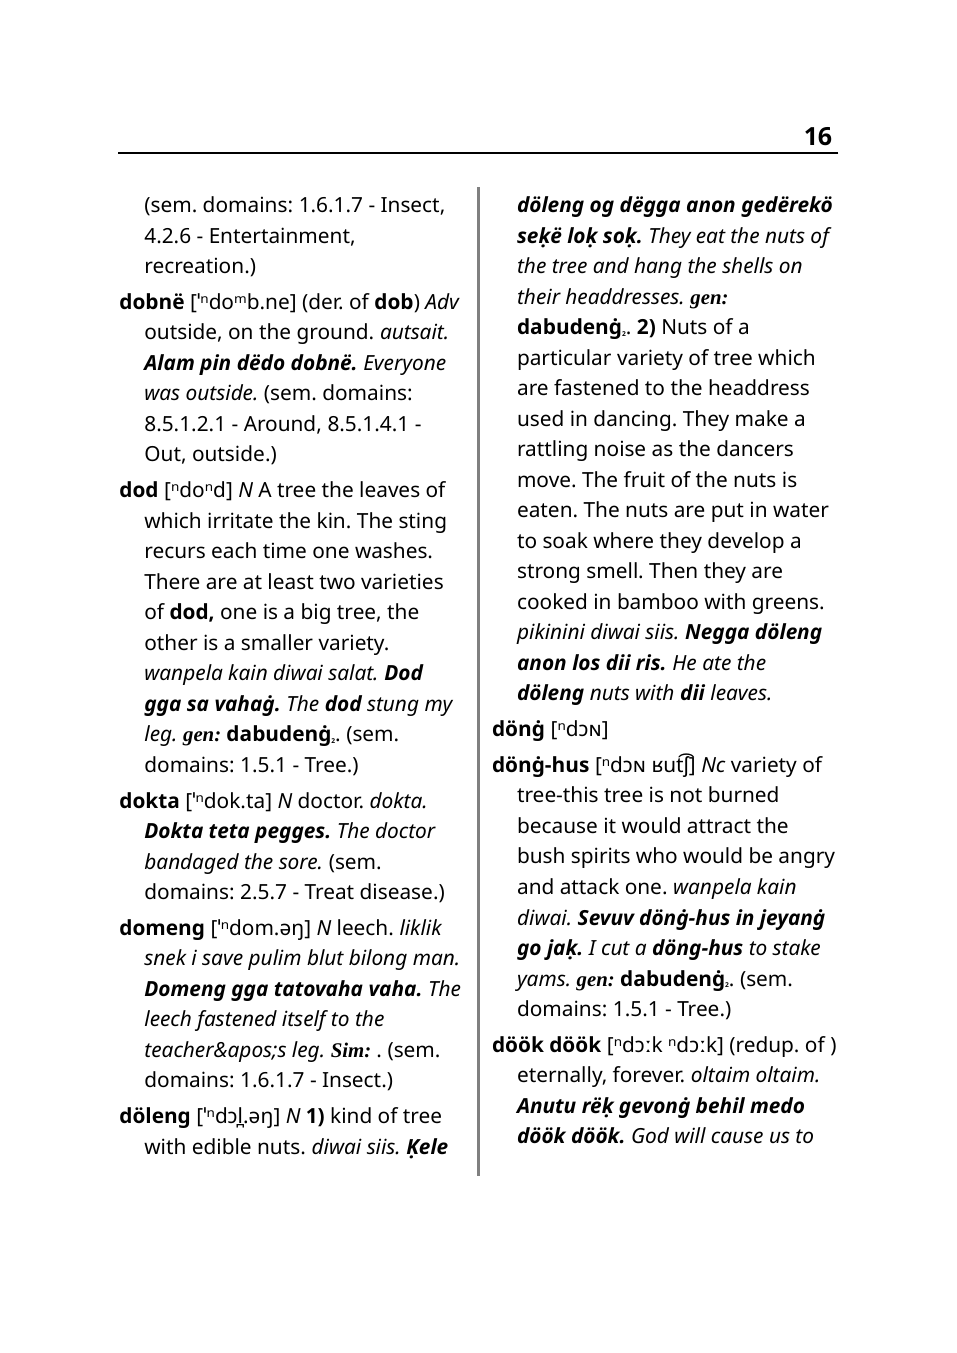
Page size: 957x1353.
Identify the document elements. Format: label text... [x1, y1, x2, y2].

text döleng [ˈⁿdɔl̪.əŋ] N 1) kind of tree with edible nuts. diwai siis. Ḳele [119, 1098, 466, 1164]
text domeng [ˈⁿdom.əŋ] N leech. liklik snek i save pulim blut bilong man. Domeng gga tatovaha vaha. The leech fastened itself to the teacher&apos;s leg. Sim: . (sem. domains: 1.6.1.7 - Insect.) [119, 910, 466, 1098]
text dod [ⁿdoⁿd] N A tree the leaves of which irritate the kin. The sting recurs each time one washes. There are at least two varieties of dod, one is a big tree, the other is a smaller variety. wanpela kain diwai salat. Dod gga sa vahaġ. The dod stung my leg. gen: dabudenġ2. (sem. domains: 1.5.1 - Tree.) [119, 472, 466, 783]
text dobnë [ˈⁿdoᵐb.ne] (der. of dob) Adv outside, on the ground. autsait. Alam pin dëdo dobnë. Everyone was outside. (sem. domains: 8.5.1.2.1 - Around, 8.5.1.4.1 - Out, outside.) [119, 284, 466, 472]
text döök döök [ⁿdɔːk ⁿdɔːk] (redup. of ) eternally, forever. oltaim oltaim. Anutu rëḳ gevonġ behil medo döök döök. God will cause us to [492, 1027, 838, 1154]
text dokta [ˈⁿdok.ta] N doctor. dokta. Dokta teta pegges. The doctor bandaged the sore. (sem. domains: 2.5.7 - Treat disease.) [119, 783, 466, 910]
text dönġ [ⁿdɔɴ] [492, 711, 838, 747]
text (sem. domains: 1.6.1.7 - Insect, 4.2.6 - Entertainment, recreation.) [119, 188, 466, 284]
text dönġ-hus [ⁿdɔɴ ʁut͡ʃ] Nc variety of tree-this tree is not burned because it would attract the bush spirits who would be angry and attack one. wanpela kain diwai. Sevuv dönġ-hus in jeyanġ go jaḳ. I cut a döng-hus to stake yams. gen: dabudenġ2. (sem. domains: 1.5.1 - Tree.) [492, 747, 838, 1027]
text döleng og dëgga anon gedërekö seḳë loḳ soḳ. They eat the nuts of the tree and hang the shells on their headdresses. gen: dabudenġ2. 2) Nuts of a particular variety of tree which are fastened to the headdress used in dancing. They make a rattling noise as the dancers move. The fruit of the nuts is eaten. The nuts are put in water to soak where they develop a strong smell. Then they are cooked in bamboo with greens. pikinini diwai siis. Negga döleng anon los dii ris. He ate the döleng nuts with dii leaves. [492, 188, 838, 711]
